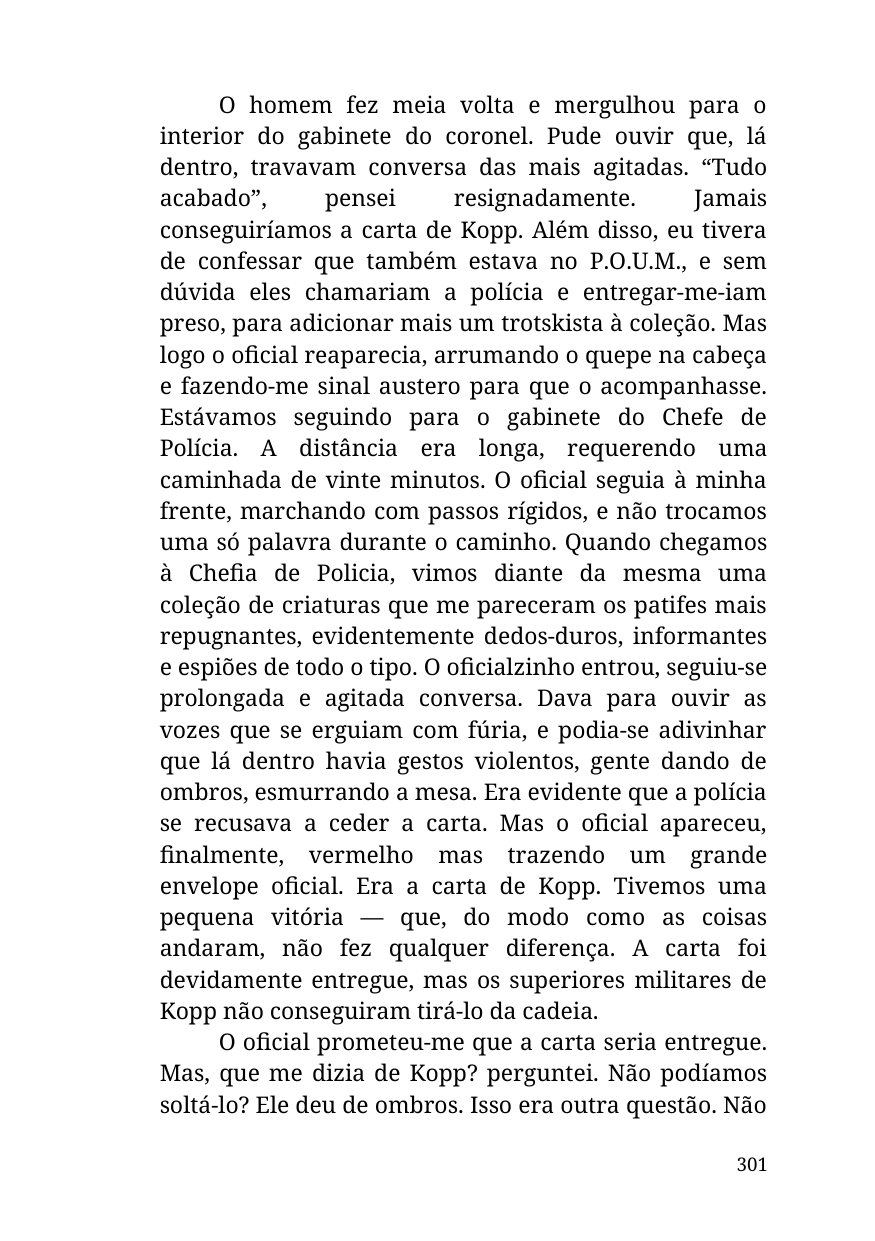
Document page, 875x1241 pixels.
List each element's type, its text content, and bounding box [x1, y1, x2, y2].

text O oficial prometeu-me que a carta seria entregue. Mas, que me dizia de Kopp? perguntei. Não podíamos soltá-lo? Ele deu de ombros. Isso era outra questão. Não [159, 1026, 768, 1120]
text O homem fez meia volta e mergulhou para o interior do gabinete do coronel. Pude ouvir que, lá dentro, travavam conversa das mais agitadas. “Tudo acabado”, pensei resignadamente. Jamais conseguiríamos a carta de Kopp. Além disso, eu tivera de confessar que também estava no P.O.U.M., e sem dúvida eles chamariam a polícia e entregar-me-iam preso, para adicionar mais um trotskista à coleção. Mas logo o oficial reaparecia, arrumando o quepe na cabeça e fazendo-me sinal austero para que o acompanhasse. Estávamos seguindo para o gabinete do Chefe de Polícia. A distância era longa, requerendo uma caminhada de vinte minutos. O oficial seguia à minha frente, marchando com passos rígidos, e não trocamos uma só palavra durante o caminho. Quando chegamos à Chefia de Policia, vimos diante da mesma uma coleção de criaturas que me pareceram os patifes mais repugnantes, evidentemente dedos-duros, informantes e espiões de todo o tipo. O oficialzinho entrou, seguiu-se prolongada e agitada conversa. Dava para ouvir as vozes que se erguiam com fúria, e podia-se adivinhar que lá dentro havia gestos violentos, gente dando de ombros, esmurrando a mesa. Era evidente que a polícia se recusava a ceder a carta. Mas o oficial apareceu, finalmente, vermelho mas trazendo um grande envelope oficial. Era a carta de Kopp. Tivemos uma pequena vitória — que, do modo como as coisas andaram, não fez qualquer diferença. A carta foi devidamente entregue, mas os superiores militares de Kopp não conseguiram tirá-lo da cadeia. [159, 88, 768, 1026]
